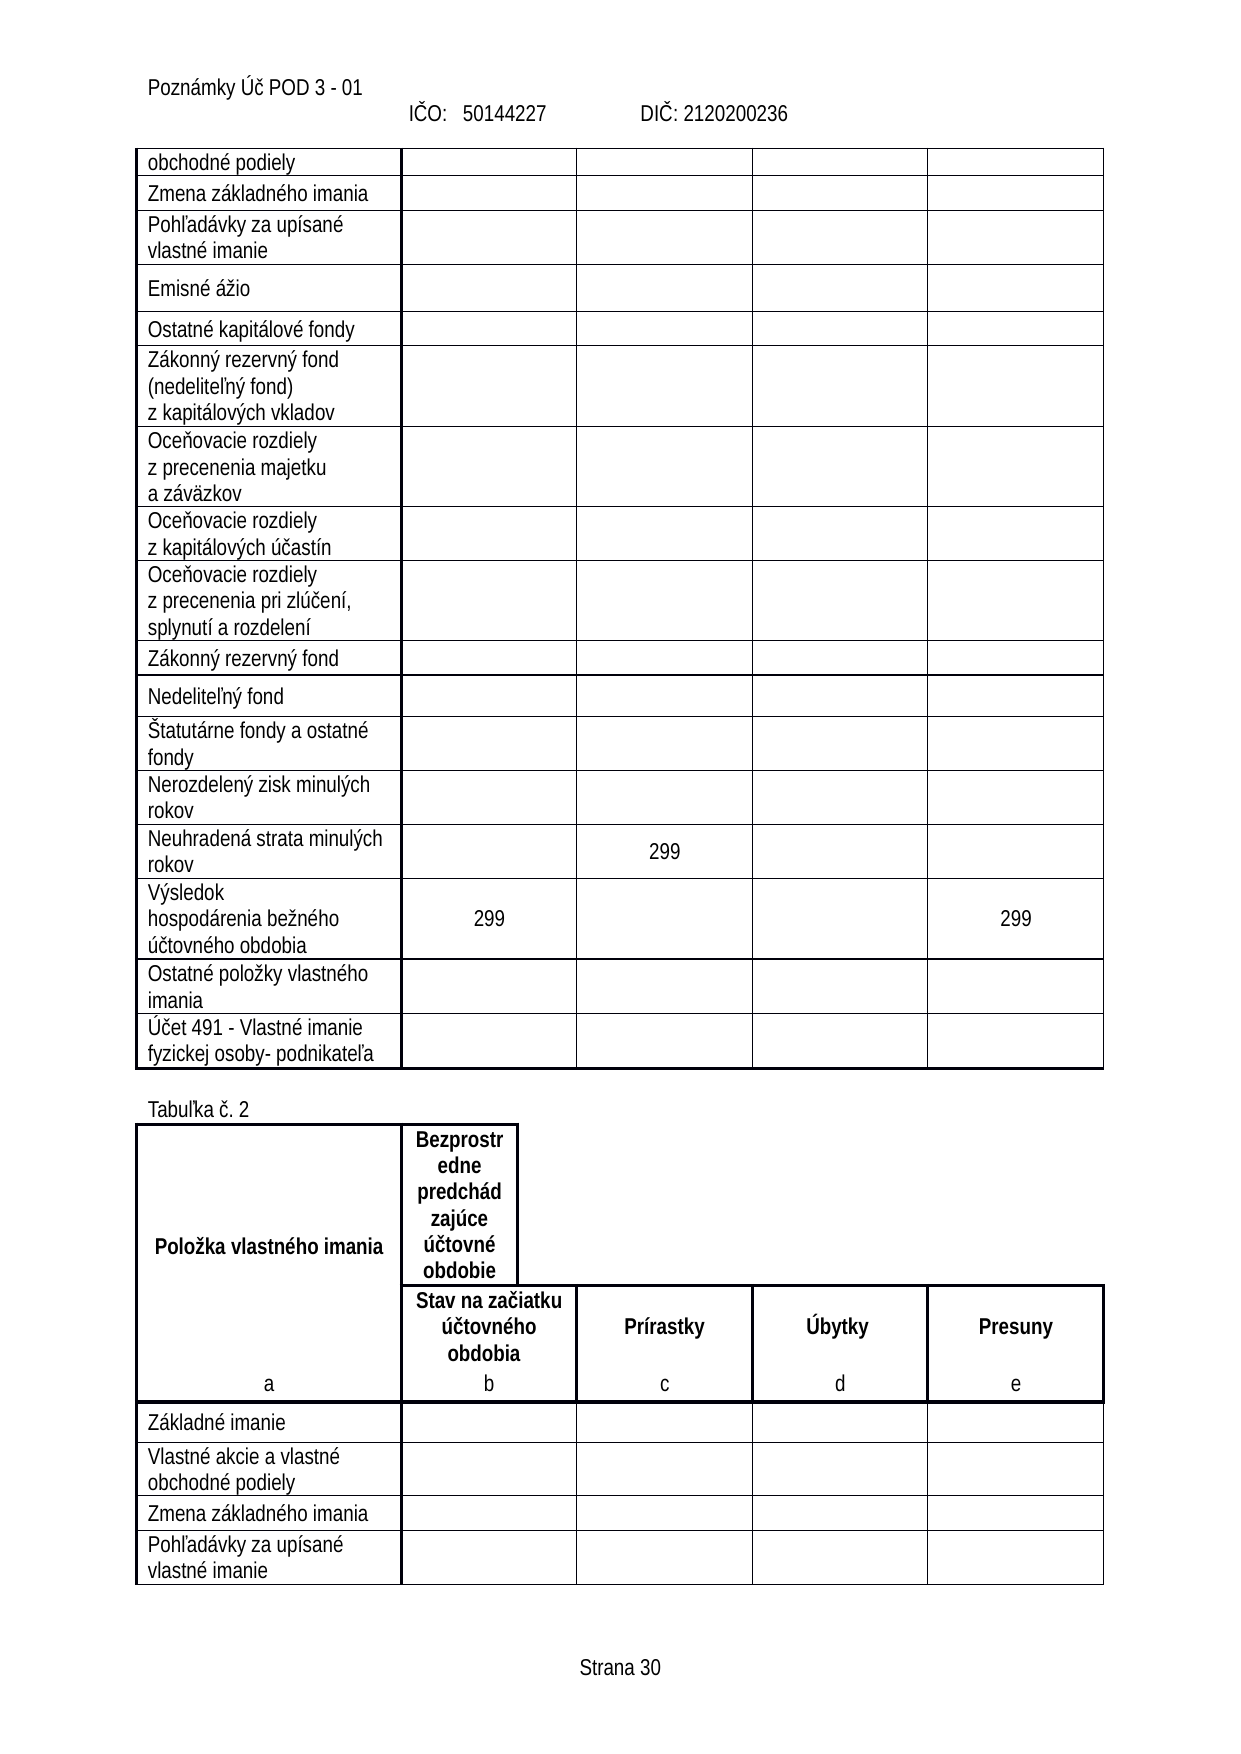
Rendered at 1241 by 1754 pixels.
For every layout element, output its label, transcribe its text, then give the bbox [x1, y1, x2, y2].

table_cell [753, 879, 927, 958]
table_cell Ostatné kapitálové fondy [138, 312, 400, 345]
table_header Položka vlastného imania [138, 1126, 400, 1366]
table_cell [753, 346, 927, 426]
table_cell Presuny [929, 1287, 1102, 1366]
table_cell [403, 825, 576, 877]
table_cell [403, 211, 576, 264]
table_cell [753, 771, 927, 824]
table_cell [403, 641, 576, 674]
table_cell [753, 561, 927, 640]
table_cell Zákonný rezervný fond (nedeliteľný fond) z kapitálových vkladov [138, 346, 400, 426]
table_cell [403, 1443, 576, 1495]
table_cell [403, 1404, 576, 1442]
table_cell d [754, 1366, 926, 1400]
table_cell [753, 1443, 927, 1495]
table_cell [753, 1014, 927, 1067]
table_cell [577, 641, 752, 674]
table_cell [403, 1496, 576, 1530]
table_cell [403, 1014, 576, 1067]
table_cell [403, 507, 576, 560]
table_cell Emisné ážio [138, 265, 400, 311]
table_cell [928, 717, 1103, 770]
table_cell [928, 641, 1103, 674]
table_cell [753, 1496, 927, 1530]
table_cell [577, 771, 752, 824]
table_cell 299 [577, 825, 752, 877]
table_cell Účet 491 - Vlastné imanie fyzickej osoby- podnikateľa [138, 1014, 400, 1067]
table_cell 299 [403, 879, 576, 958]
text Tabuľka č. 2 [148, 1096, 1092, 1122]
table_cell [403, 561, 576, 640]
table_cell [753, 427, 927, 506]
table_cell [928, 825, 1103, 877]
table_cell [753, 960, 927, 1013]
table_cell Prírastky [578, 1287, 751, 1366]
table_cell [928, 960, 1103, 1013]
table_cell [577, 1014, 752, 1067]
table_cell [928, 1404, 1103, 1442]
table_cell [577, 427, 752, 506]
table_cell Stav na začiatku účtovného obdobia [403, 1287, 575, 1366]
table_cell [928, 1496, 1103, 1530]
table_cell [928, 1531, 1103, 1583]
table_cell [577, 1496, 752, 1530]
table_cell [928, 507, 1103, 560]
table_cell Zmena základného imania [138, 176, 400, 209]
table_cell [928, 346, 1103, 426]
table_cell [403, 265, 576, 311]
table_cell [753, 176, 927, 209]
table_cell [753, 1531, 927, 1583]
table_cell [928, 1443, 1103, 1495]
table_cell [928, 312, 1103, 345]
table_cell [928, 1014, 1103, 1067]
table_cell [577, 149, 752, 175]
table_cell Pohľadávky za upísané vlastné imanie [138, 1531, 400, 1583]
table_cell [753, 265, 927, 311]
table_cell e [929, 1366, 1102, 1400]
table_cell [928, 265, 1103, 311]
table_cell [928, 176, 1103, 209]
table_cell Ostatné položky vlastného imania [138, 960, 400, 1013]
table_cell [753, 641, 927, 674]
table_cell Základné imanie [138, 1404, 400, 1442]
table_cell [928, 676, 1103, 716]
table_cell [577, 1531, 752, 1583]
table_cell 299 [928, 879, 1103, 958]
table_cell [928, 771, 1103, 824]
table_cell [403, 176, 576, 209]
table_cell [928, 149, 1103, 175]
table_cell [753, 149, 927, 175]
table_cell [577, 346, 752, 426]
table_cell [403, 149, 576, 175]
table_cell Oceňovacie rozdiely z precenenia majetku a záväzkov [138, 427, 400, 506]
table_cell Nerozdelený zisk minulých rokov [138, 771, 400, 824]
table_cell Úbytky [754, 1287, 926, 1366]
table_cell [403, 312, 576, 345]
table_cell [928, 561, 1103, 640]
table_cell [577, 561, 752, 640]
table_cell [403, 427, 576, 506]
table_cell [577, 265, 752, 311]
table_cell [753, 507, 927, 560]
table_cell [753, 312, 927, 345]
table_cell Zmena základného imania [138, 1496, 400, 1530]
table_cell [753, 211, 927, 264]
table_cell c [578, 1366, 751, 1400]
table_cell [928, 427, 1103, 506]
table_cell Vlastné akcie a vlastné obchodné podiely [138, 1443, 400, 1495]
table_cell [577, 960, 752, 1013]
table_cell [577, 507, 752, 560]
table_cell [577, 717, 752, 770]
table_cell a [138, 1366, 400, 1400]
table_cell Zákonný rezervný fond [138, 641, 400, 674]
table_cell Pohľadávky za upísané vlastné imanie [138, 211, 400, 264]
table_cell [577, 1443, 752, 1495]
table_cell Výsledok hospodárenia bežného účtovného obdobia [138, 879, 400, 958]
table_cell [753, 1404, 927, 1442]
table_cell [403, 960, 576, 1013]
table_cell [403, 771, 576, 824]
table_cell [577, 1404, 752, 1442]
table_cell [753, 676, 927, 716]
table_cell Nedeliteľný fond [138, 676, 400, 716]
table_cell b [403, 1366, 575, 1400]
table_cell Oceňovacie rozdiely z kapitálových účastín [138, 507, 400, 560]
table_cell [403, 717, 576, 770]
table_header Bezprostredne predchádzajúce účtovné obdobie [403, 1126, 516, 1284]
table_cell [403, 676, 576, 716]
table_cell [753, 825, 927, 877]
table_cell Neuhradená strata minulých rokov [138, 825, 400, 877]
table_cell [403, 1531, 576, 1583]
table_cell Oceňovacie rozdiely z precenenia pri zlúčení, splynutí a rozdelení [138, 561, 400, 640]
table_cell [928, 211, 1103, 264]
table_cell [577, 176, 752, 209]
table_cell [577, 676, 752, 716]
table_cell obchodné podiely [138, 149, 400, 175]
table_cell [753, 717, 927, 770]
table_cell [577, 879, 752, 958]
table_cell [577, 211, 752, 264]
table_cell [403, 346, 576, 426]
table_cell [577, 312, 752, 345]
table_cell Štatutárne fondy a ostatné fondy [138, 717, 400, 770]
